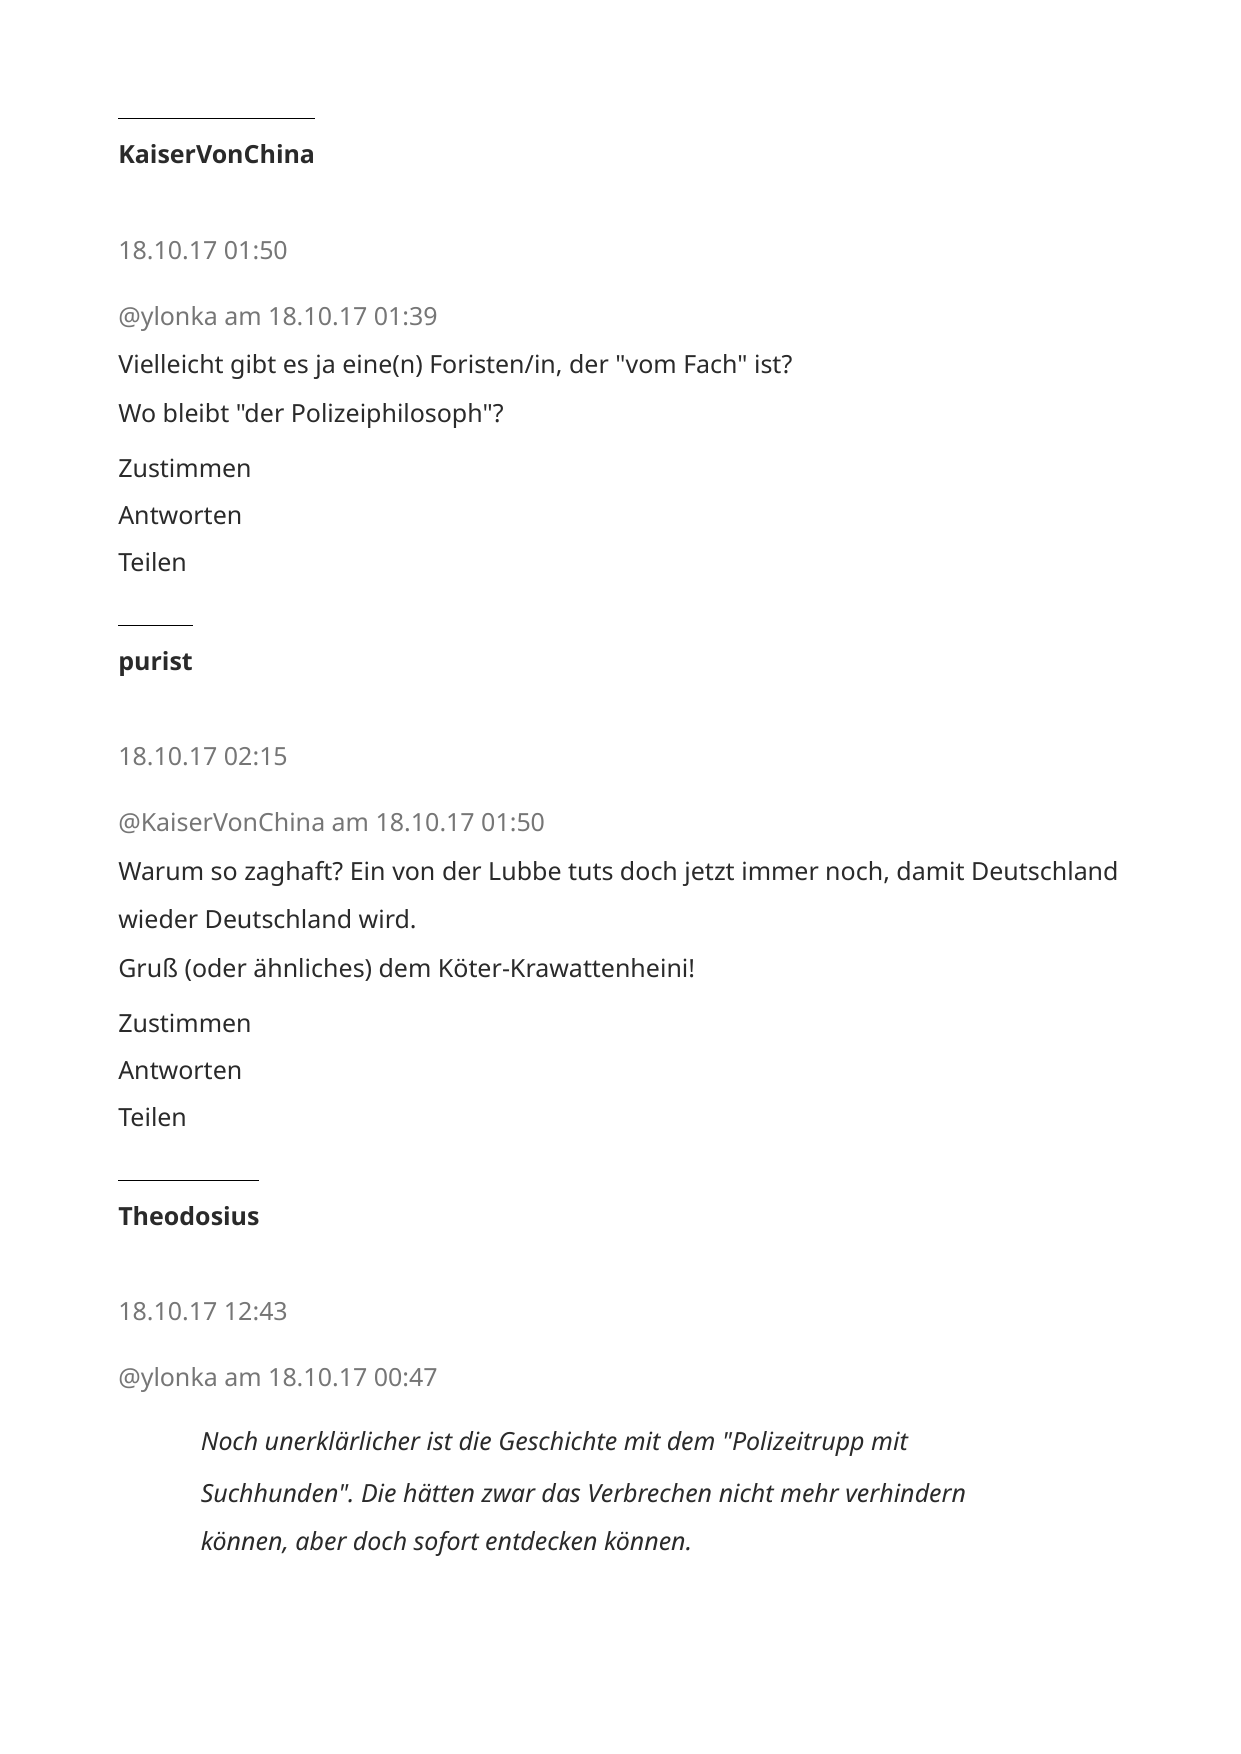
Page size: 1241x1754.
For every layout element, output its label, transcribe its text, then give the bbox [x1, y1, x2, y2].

text purist [118, 624, 1114, 677]
text 18.10.17 12:43 [118, 1294, 1117, 1328]
text Teilen [118, 1099, 1122, 1134]
text Zustimmen [118, 450, 1122, 484]
text @KaiserVonChina am 18.10.17 01:50 Warum so zaghaft? Ein von der Lubbe tuts doch jetzt immer noch, damit Deutschland wieder Deutschland wird. Gruß (oder ähnliches) dem Köter-Krawattenheini! [118, 804, 1122, 984]
text 18.10.17 01:50 [118, 233, 1117, 267]
text Antworten [118, 497, 1122, 532]
text ﻿Noch unerklärlicher ist die Geschichte mit dem "Polizeitrupp mit Suchhunden". Die hätten zwar das Verbrechen nicht mehr verhindern können, aber doch sofort entdecken können. [201, 1424, 1063, 1558]
text Antworten [118, 1052, 1122, 1087]
text Teilen [118, 544, 1122, 579]
text 18.10.17 02:15 [118, 739, 1117, 773]
text KaiserVonChina [118, 118, 1114, 171]
text @ylonka am 18.10.17 00:47 [118, 1359, 1122, 1394]
text Theodosius [118, 1179, 1114, 1232]
text Zustimmen [118, 1005, 1122, 1039]
text @ylonka am 18.10.17 01:39 Vielleicht gibt es ja eine(n) Foristen/in, der "vom Fach" ist? Wo bleibt "der Polizeiphilosoph"? [118, 298, 1122, 429]
